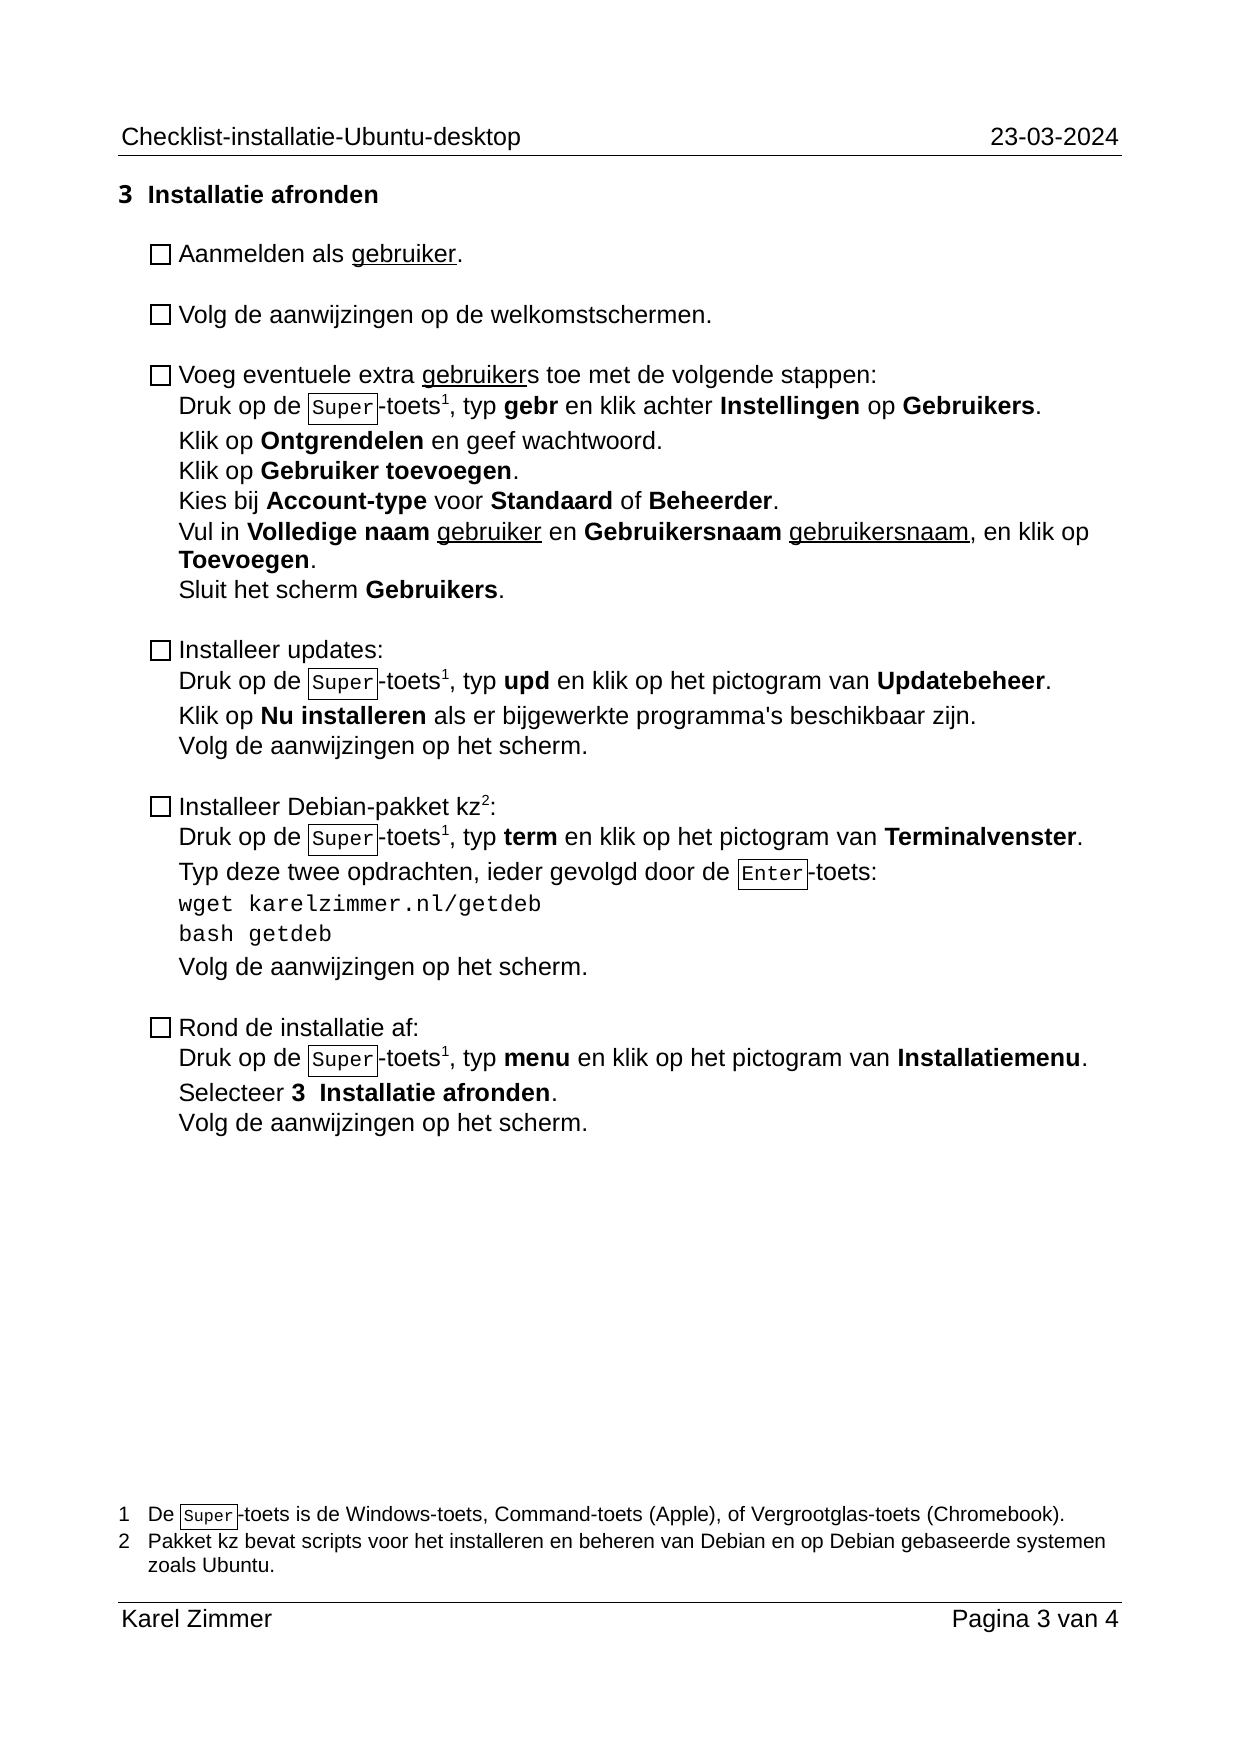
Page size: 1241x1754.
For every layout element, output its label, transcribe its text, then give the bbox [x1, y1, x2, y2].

table_cell [142, 1013, 177, 1043]
table_cell [142, 952, 177, 982]
table_cell [177, 761, 1122, 791]
table_cell [142, 456, 177, 486]
table_cell bash getdeb [177, 922, 1122, 952]
table_cell Druk op de Super-toets1, typ menu en klik op het pictogram van Installatiemenu. [177, 1043, 1122, 1078]
table_header [142, 239, 177, 269]
table_cell [177, 269, 1122, 300]
table_cell [118, 952, 142, 982]
table_cell Druk op de Super-toets1, typ term en klik op het pictogram van Terminalvenster. [177, 822, 1122, 856]
table_cell [142, 791, 177, 822]
table_cell [142, 486, 177, 516]
table_cell [118, 391, 142, 425]
table_cell [118, 360, 142, 391]
table_cell [118, 456, 142, 486]
table_cell Kies bij Account-type voor Standaard of Beheerder. [177, 486, 1122, 516]
table_cell Typ deze twee opdrachten, ieder gevolgd door de Enter-toets: [177, 856, 1122, 891]
table_cell Klik op Ontgrendelen en geef wachtwoord. [177, 425, 1122, 456]
table_header Aanmelden als gebruiker. [177, 239, 1122, 269]
table_cell [142, 269, 177, 300]
table_cell [142, 982, 177, 1012]
table_cell [118, 666, 142, 700]
table_cell [142, 822, 177, 856]
table_cell [142, 1078, 177, 1108]
table_cell [142, 605, 177, 635]
table_cell [142, 1108, 177, 1138]
table_cell Volg de aanwijzingen op het scherm. [177, 1108, 1122, 1138]
table_cell [118, 1013, 142, 1043]
table_cell [177, 982, 1122, 1012]
table_cell [118, 856, 142, 891]
table_cell Druk op de Super-toets, typ gebr en klik achter Instellingen op Gebruikers. [177, 391, 1122, 425]
table_cell [118, 425, 142, 456]
table_cell [142, 360, 177, 391]
table_cell [142, 922, 177, 952]
table_cell [118, 605, 142, 635]
table_cell Rond de installatie af: [177, 1013, 1122, 1043]
table_cell [118, 1108, 142, 1138]
table_cell [177, 330, 1122, 360]
table_cell [142, 391, 177, 425]
table_cell [118, 922, 142, 952]
table_cell Volg de aanwijzingen op de welkomstschermen. [177, 300, 1122, 330]
table_cell [118, 635, 142, 666]
table_cell Druk op de Super-toets1, typ upd en klik op het pictogram van Updatebeheer. [177, 666, 1122, 700]
table_cell [118, 486, 142, 516]
table_cell Volg de aanwijzingen op het scherm. [177, 731, 1122, 761]
table_cell wget karelzimmer.nl/getdeb [177, 891, 1122, 922]
table_cell Selecteer 3 Installatie afronden. [177, 1078, 1122, 1108]
table_cell [118, 1078, 142, 1108]
table_cell Installeer Debian-pakket kz: [177, 791, 1122, 822]
table_cell [118, 731, 142, 761]
table_cell [142, 700, 177, 731]
table_cell Sluit het scherm Gebruikers. [177, 575, 1122, 605]
table_cell [118, 300, 142, 330]
table_cell [142, 891, 177, 922]
table_cell [142, 425, 177, 456]
table_cell [118, 269, 142, 300]
table_cell [142, 635, 177, 666]
table_cell [118, 575, 142, 605]
table_cell [118, 516, 142, 575]
table_cell Klik op Nu installeren als er bijgewerkte programma's beschikbaar zijn. [177, 700, 1122, 731]
table_cell Installeer updates: [177, 635, 1122, 666]
table_cell [118, 330, 142, 360]
table_cell [118, 891, 142, 922]
table_cell [142, 300, 177, 330]
table_cell Klik op Gebruiker toevoegen. [177, 456, 1122, 486]
table_cell Volg de aanwijzingen op het scherm. [177, 952, 1122, 982]
table_cell [118, 822, 142, 856]
table_cell Voeg eventuele extra gebruikers toe met de volgende stappen: [177, 360, 1122, 391]
table_cell [118, 1043, 142, 1078]
table_cell [177, 605, 1122, 635]
table_cell [142, 731, 177, 761]
table_cell [118, 700, 142, 731]
table_cell [142, 516, 177, 575]
table_cell [118, 791, 142, 822]
table_cell Vul in Volledige naam gebruiker en Gebruikersnaam gebruikersnaam, en klik op Toevoegen. [177, 516, 1122, 575]
table_cell [142, 666, 177, 700]
table_cell [142, 1043, 177, 1078]
table_cell [142, 575, 177, 605]
table_header [118, 239, 142, 269]
table_cell [142, 856, 177, 891]
table_cell [118, 761, 142, 791]
table_cell [142, 330, 177, 360]
table_cell [142, 761, 177, 791]
table_cell [118, 982, 142, 1012]
list Installatie afronden [118, 177, 1122, 211]
